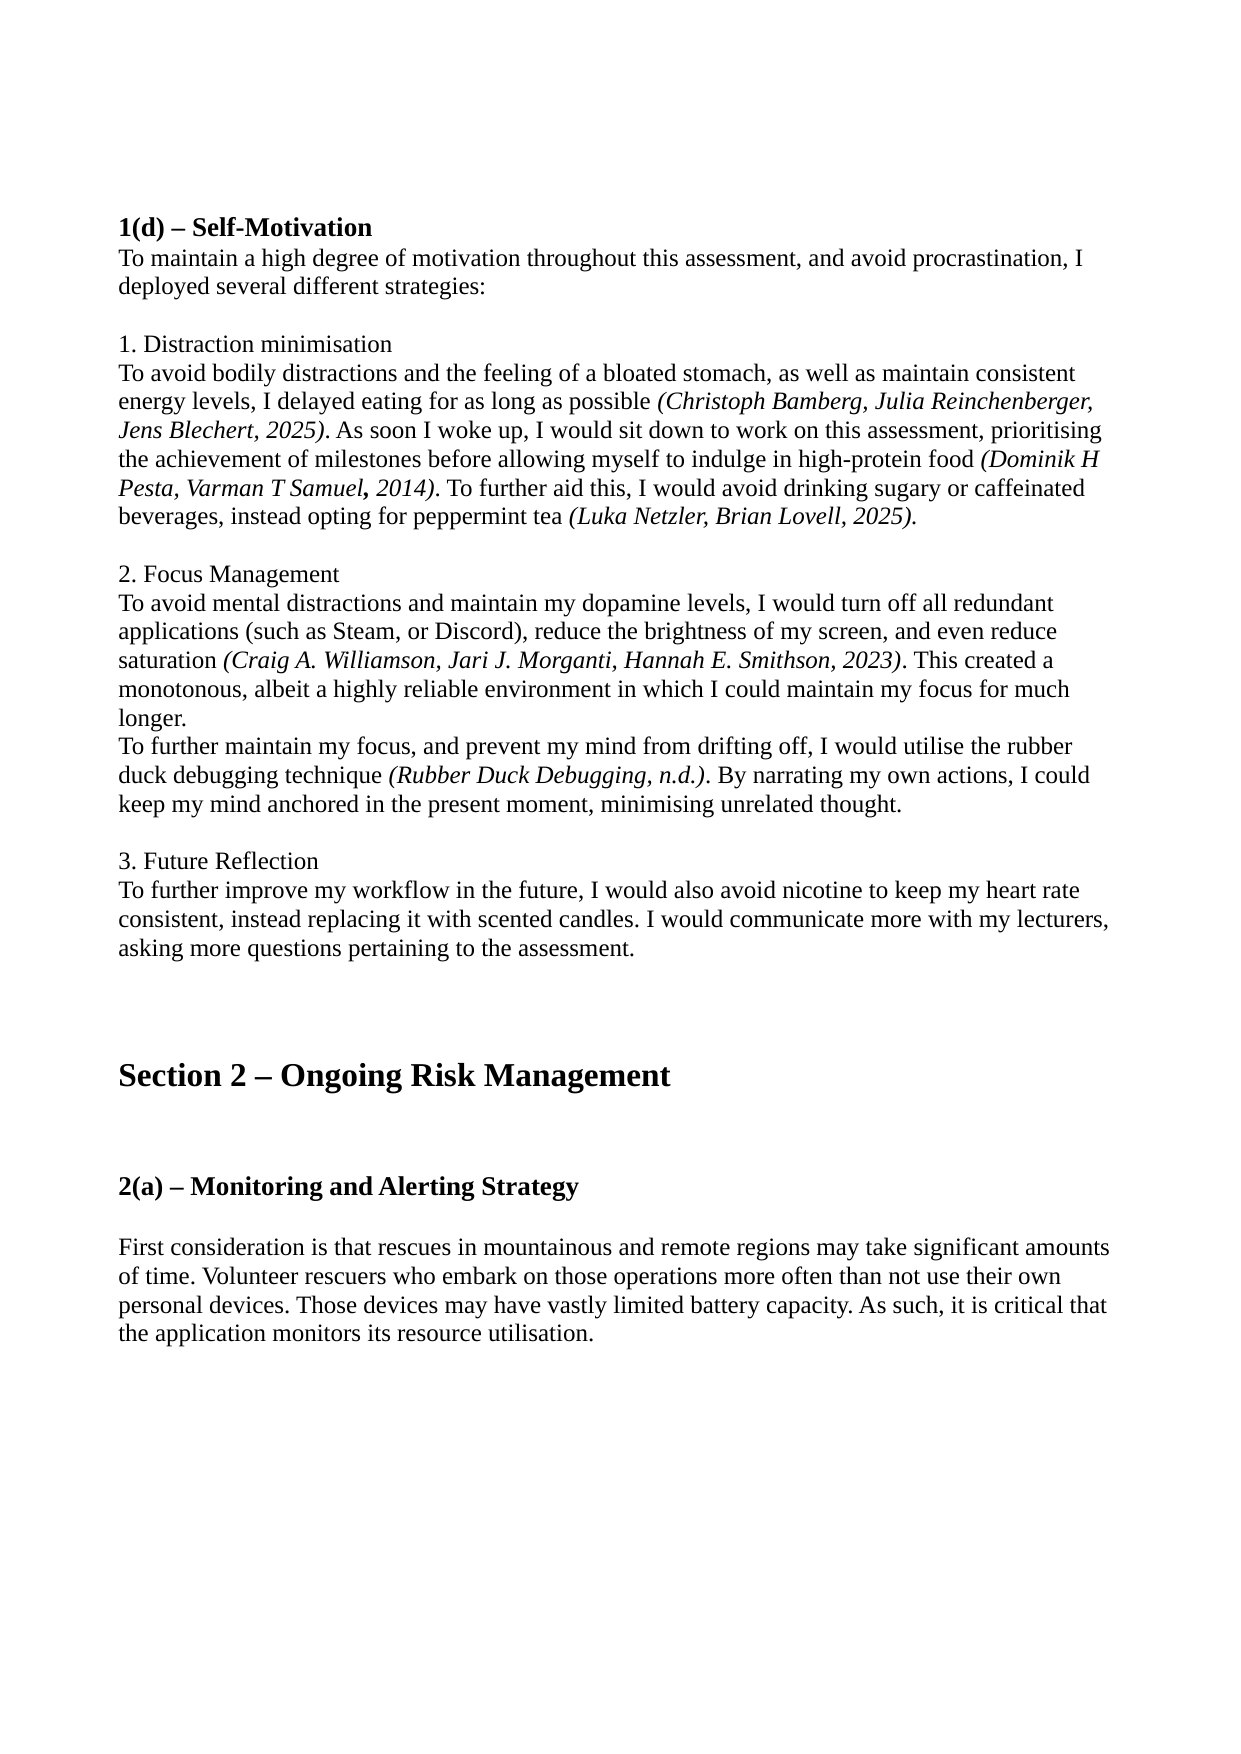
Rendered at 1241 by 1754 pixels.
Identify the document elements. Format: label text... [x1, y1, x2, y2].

text To further maintain my focus, and prevent my mind from drifting off, I would utilise the rubber duck debugging technique (Rubber Duck Debugging, n.d.). By narrating my own actions, I could keep my mind anchored in the present moment, minimising unrelated thought. [118, 731, 1122, 818]
text 1. Distraction minimisation [118, 329, 1122, 358]
text Section 2 – Ongoing Risk Management [118, 1055, 1122, 1093]
text 1(d) – Self-Motivation [118, 212, 1122, 243]
text To avoid bodily distractions and the feeling of a bloated stomach, as well as maintain consistent energy levels, I delayed eating for as long as possible (Christoph Bamberg, Julia Reinchenberger, Jens Blechert, 2025). As soon I woke up, I would sit down to work on this assessment, prioritising the achievement of milestones before allowing myself to indulge in high-protein food (Dominik H Pesta, Varman T Samuel, 2014). To further aid this, I would avoid drinking sugary or caffeinated beverages, instead opting for peppermint tea (Luka Netzler, Brian Lovell, 2025). [118, 358, 1122, 530]
text 3. Future Reflection [118, 846, 1122, 875]
text To avoid mental distractions and maintain my dopamine levels, I would turn off all redundant applications (such as Steam, or Discord), reduce the brightness of my screen, and even reduce saturation (Craig A. Williamson, Jari J. Morganti, Hannah E. Smithson, 2023). This created a monotonous, albeit a highly reliable environment in which I could maintain my focus for much longer. [118, 588, 1122, 731]
text To maintain a high degree of motivation throughout this assessment, and avoid procrastination, I deployed several different strategies: [118, 243, 1122, 300]
text 2. Focus Management [118, 559, 1122, 588]
text To further improve my workflow in the future, I would also avoid nicotine to keep my heart rate consistent, instead replacing it with scented candles. I would communicate more with my lecturers, asking more questions pertaining to the assessment. [118, 875, 1122, 961]
text First consideration is that rescues in mountainous and remote regions may take significant amounts of time. Volunteer rescuers who embark on those operations more often than not use their own personal devices. Those devices may have vastly limited battery capacity. As such, it is critical that the application monitors its resource utilisation. [118, 1232, 1122, 1347]
text 2(a) – Monitoring and Alerting Strategy [118, 1170, 1122, 1201]
